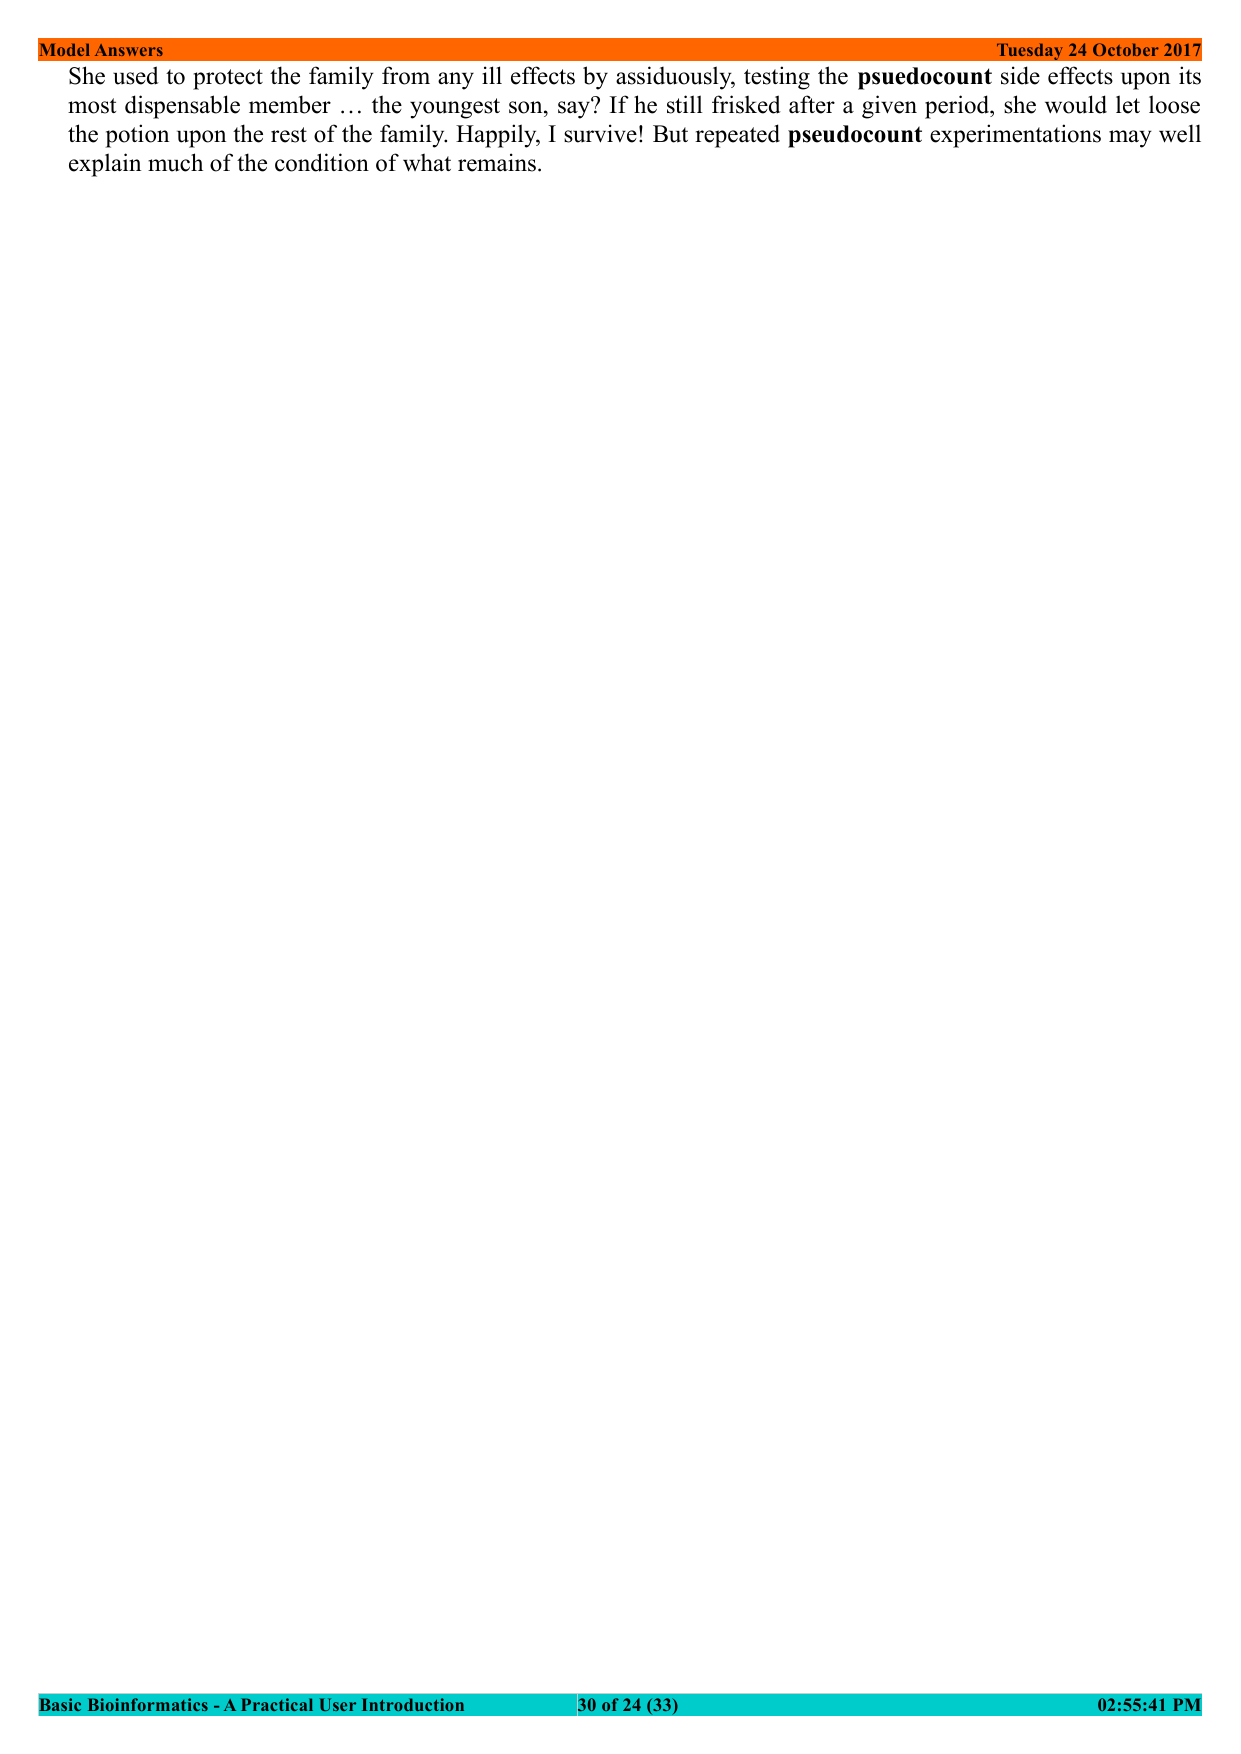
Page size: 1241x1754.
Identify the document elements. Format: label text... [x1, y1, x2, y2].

text She used to protect the family from any ill effects by assiduously, testing the psuedocount side effects upon its most dispensable member … the youngest son, say? If he still frisked after a given period, she would let loose the potion upon the rest of the family. Happily, I survive! But repeated pseudocount experimentations may well explain much of the condition of what remains. [68, 61, 1202, 177]
